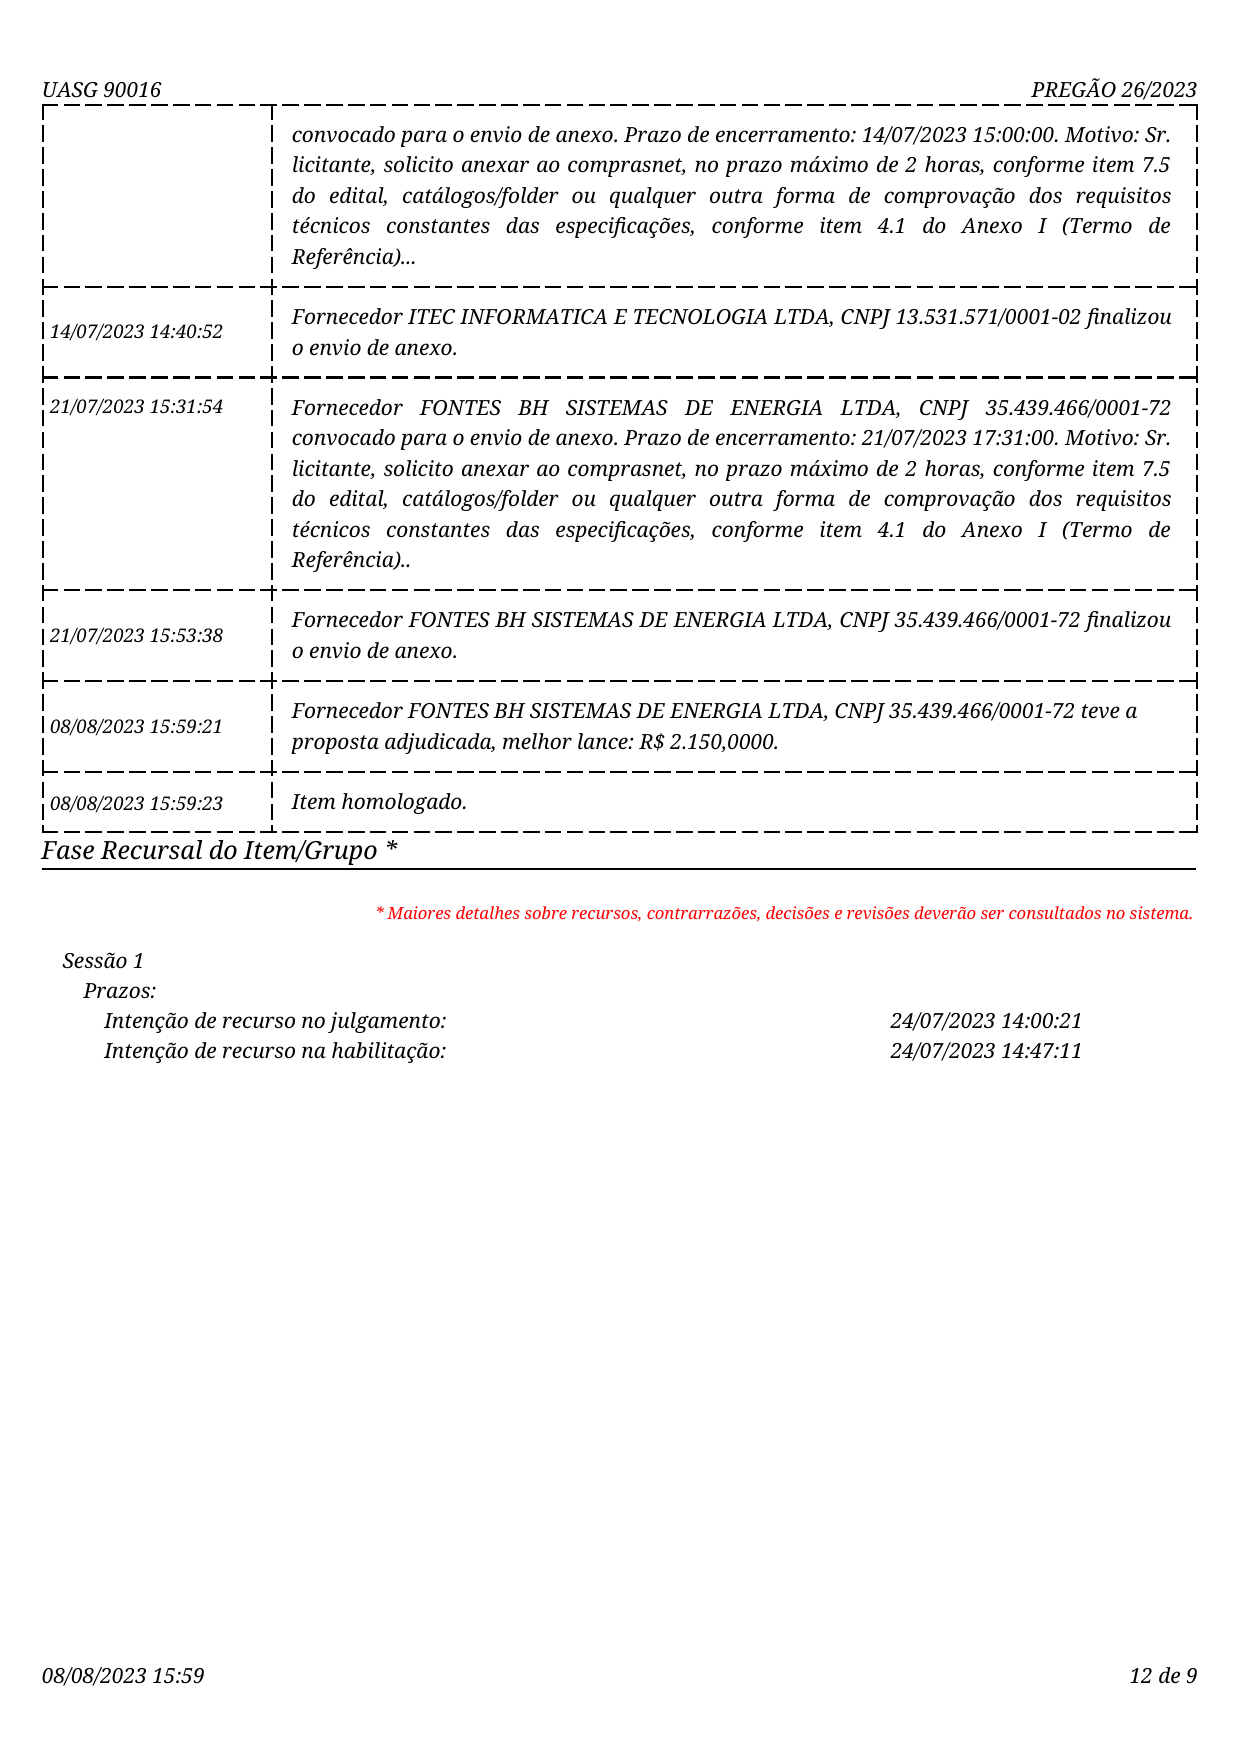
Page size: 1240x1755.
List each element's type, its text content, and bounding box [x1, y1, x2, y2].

table_cell 08/08/2023 15:59:23 [43, 771, 272, 831]
table_cell Fornecedor FONTES BH SISTEMAS DE ENERGIA LTDA, CNPJ 35.439.466/0001-72 convocado para o envio de anexo. Prazo de encerramento: 21/07/2023 17:31:00. Motivo: Sr. licitante, solicito anexar ao comprasnet, no prazo máximo de 2 horas, conforme item 7.5 do edital, catálogos/folder ou qualquer outra forma de comprovação dos requisitos técnicos constantes das especificações, conforme item 4.1 do Anexo I (Termo de Referência).. [272, 376, 1197, 589]
table_header Sessão 1 Prazos: [63, 946, 518, 1006]
table_cell Fornecedor ITEC INFORMATICA E TECNOLOGIA LTDA, CNPJ 13.531.571/0001-02 finalizou o envio de anexo. [272, 286, 1197, 376]
table_cell Fornecedor FONTES BH SISTEMAS DE ENERGIA LTDA, CNPJ 35.439.466/0001-72 finalizou o envio de anexo. [272, 589, 1197, 680]
table_cell Intenção de recurso no julgamento: [63, 1006, 518, 1037]
table_header [518, 946, 1085, 1006]
table_cell 14/07/2023 14:40:52 [43, 286, 272, 376]
table_cell Fornecedor FONTES BH SISTEMAS DE ENERGIA LTDA, CNPJ 35.439.466/0001-72 teve a proposta adjudicada, melhor lance: R$ 2.150,0000. [272, 680, 1197, 771]
table_cell 08/08/2023 15:59:21 [43, 680, 272, 771]
table_cell convocado para o envio de anexo. Prazo de encerramento: 14/07/2023 15:00:00. Motivo: Sr. licitante, solicito anexar ao comprasnet, no prazo máximo de 2 horas, conforme item 7.5 do edital, catálogos/folder ou qualquer outra forma de comprovação dos requisitos técnicos constantes das especificações, conforme item 4.1 do Anexo I (Termo de Referência)... [272, 104, 1197, 286]
table_cell 24/07/2023 14:00:21 [518, 1006, 1085, 1037]
table_cell Item homologado. [272, 771, 1197, 831]
table_cell [43, 104, 272, 286]
table_cell 24/07/2023 14:47:11 [518, 1037, 1085, 1067]
text * Maiores detalhes sobre recursos, contrarrazões, decisões e revisões deverão ser consultados no sistema. [42, 902, 1196, 924]
table_cell Intenção de recurso na habilitação: [63, 1037, 518, 1067]
subtitle Fase Recursal do Item/Grupo * [41, 833, 1200, 867]
table_cell 21/07/2023 15:53:38 [43, 589, 272, 680]
table_cell 21/07/2023 15:31:54 [43, 376, 272, 589]
